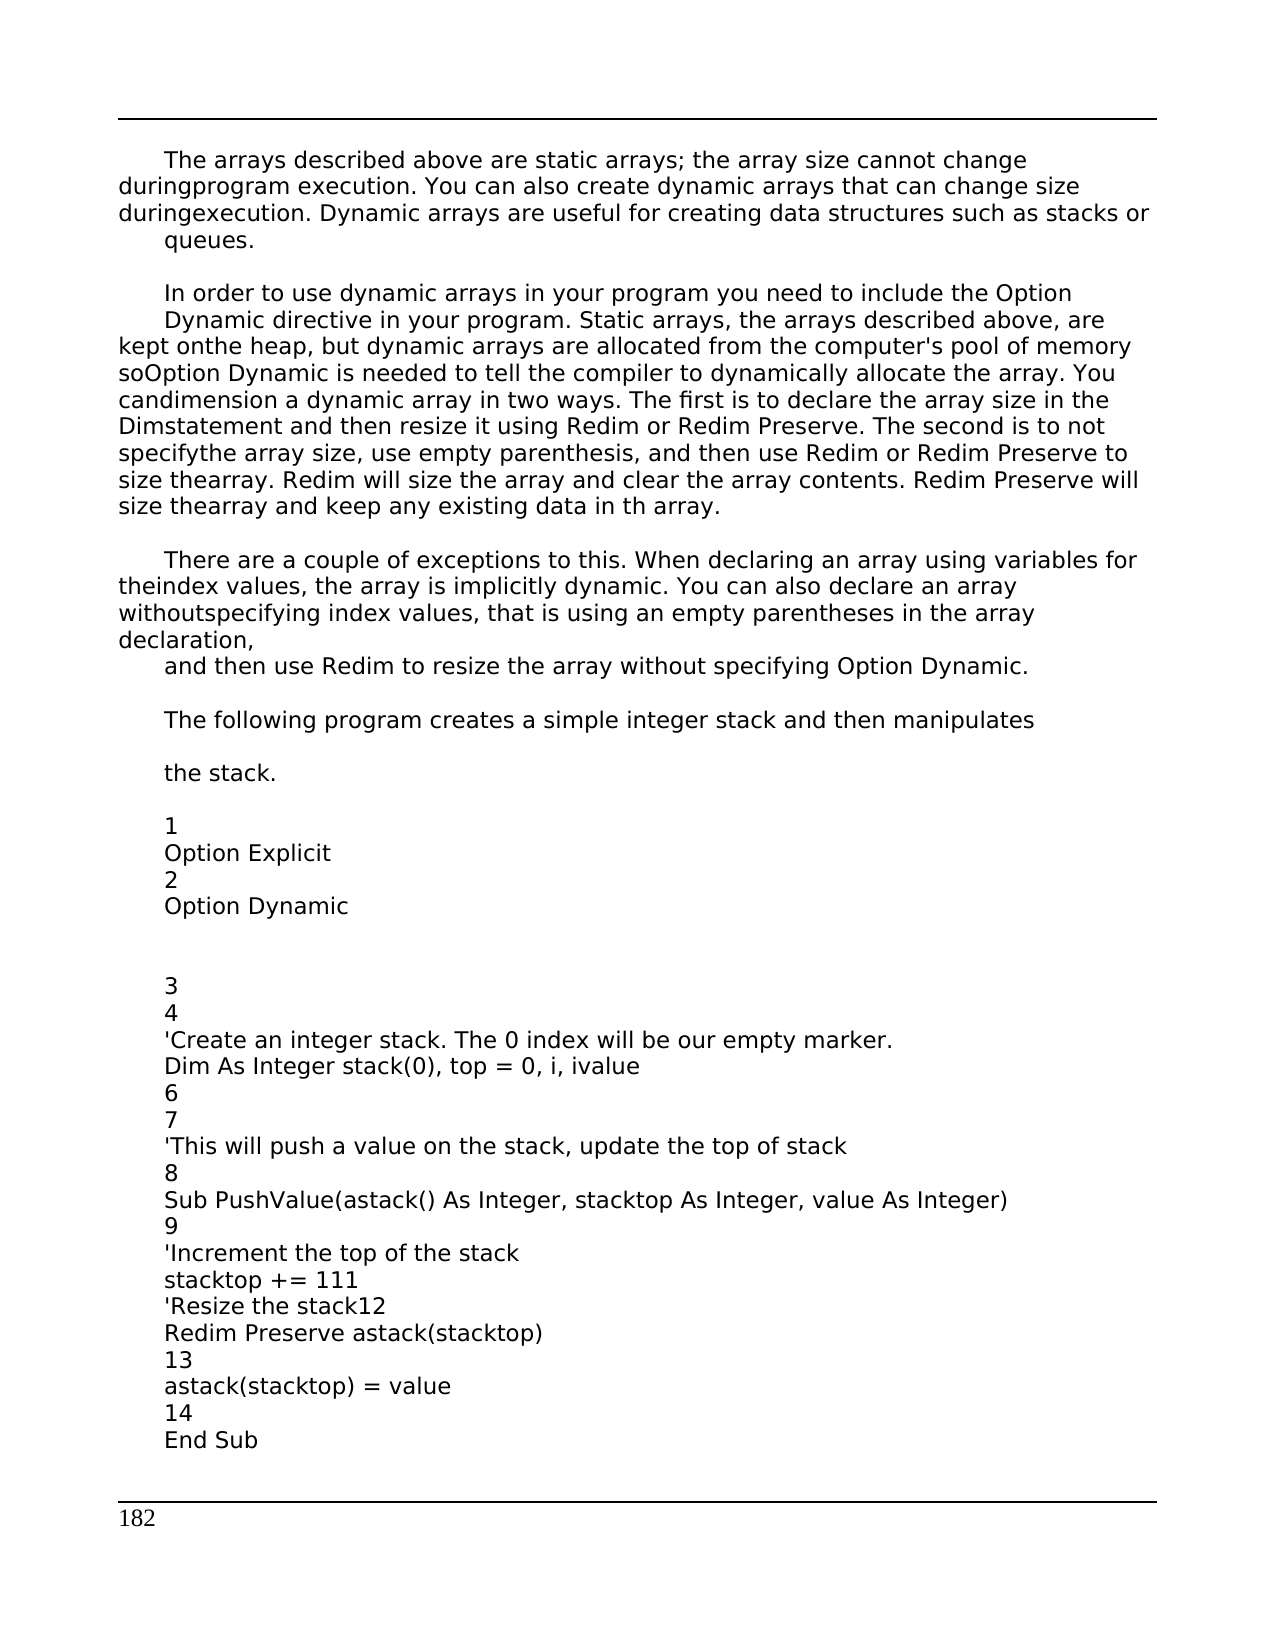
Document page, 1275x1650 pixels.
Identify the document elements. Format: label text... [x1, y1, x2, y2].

text 9 [118, 1213, 1157, 1240]
text 'This will push a value on the stack, update the top of stack [118, 1133, 1157, 1160]
text Dynamic directive in your program. Static arrays, the arrays described above, are kept onthe heap, but dynamic arrays are allocated from the computer's pool of memory soOption Dynamic is needed to tell the compiler to dynamically allocate the array. You candimension a dynamic array in two ways. The first is to declare the array size in the Dimstatement and then resize it using Redim or Redim Preserve. The second is to not specifythe array size, use empty parenthesis, and then use Redim or Redim Preserve to size thearray. Redim will size the array and clear the array contents. Redim Preserve will size thearray and keep any existing data in th array. [118, 307, 1157, 520]
text Dim As Integer stack(0), top = 0, i, ivalue [118, 1053, 1157, 1080]
text 3 [118, 973, 1157, 1000]
text queues. [118, 227, 1157, 253]
text Option Dynamic [118, 893, 1157, 920]
text In order to use dynamic arrays in your program you need to include the Option [118, 280, 1157, 307]
text 14 [118, 1400, 1157, 1427]
text 7 [118, 1107, 1157, 1133]
text Option Explicit [118, 840, 1157, 867]
text End Sub [118, 1427, 1157, 1453]
text 13 [118, 1347, 1157, 1373]
text There are a couple of exceptions to this. When declaring an array using variables for theindex values, the array is implicitly dynamic. You can also declare an array withoutspecifying index values, that is using an empty parentheses in the array declaration, [118, 547, 1157, 653]
text Sub PushValue(astack() As Integer, stacktop As Integer, value As Integer) [118, 1187, 1157, 1213]
text stacktop += 111 [118, 1267, 1157, 1293]
text astack(stacktop) = value [118, 1373, 1157, 1400]
text 'Create an integer stack. The 0 index will be our empty marker. [118, 1027, 1157, 1053]
text Redim Preserve astack(stacktop) [118, 1320, 1157, 1347]
text 2 [118, 867, 1157, 893]
text The arrays described above are static arrays; the array size cannot change duringprogram execution. You can also create dynamic arrays that can change size duringexecution. Dynamic arrays are useful for creating data structures such as stacks or [118, 147, 1157, 227]
text 8 [118, 1160, 1157, 1187]
text 1 [118, 813, 1157, 840]
text 6 [118, 1080, 1157, 1107]
text and then use Redim to resize the array without specifying Option Dynamic. [118, 653, 1157, 680]
text The following program creates a simple integer stack and then manipulates [118, 707, 1157, 733]
text 'Increment the top of the stack [118, 1240, 1157, 1267]
text 4 [118, 1000, 1157, 1027]
text 'Resize the stack12 [118, 1293, 1157, 1320]
text the stack. [118, 760, 1157, 787]
